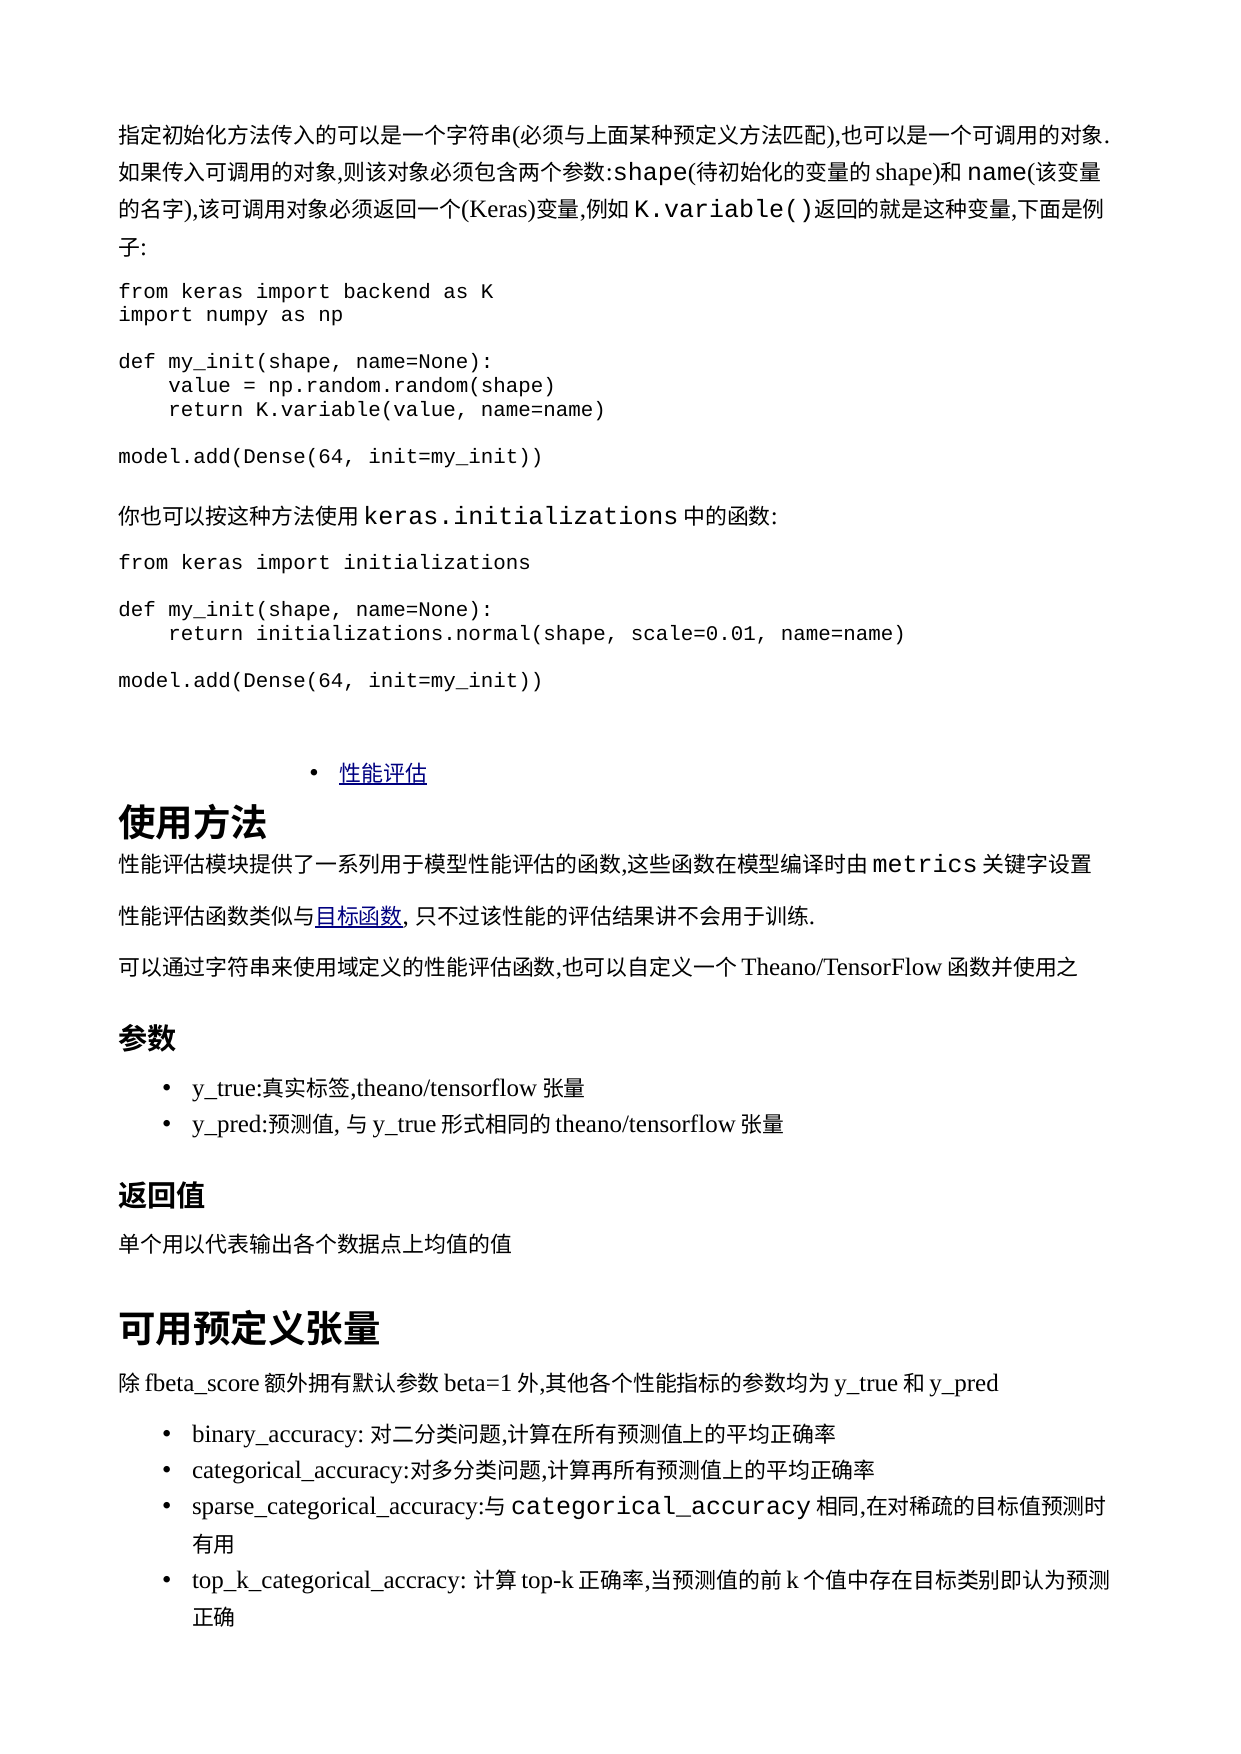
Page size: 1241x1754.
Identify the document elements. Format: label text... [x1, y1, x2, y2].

text model.add(Dense(64, init=my_init)) [118, 670, 1122, 693]
subtitle 返回值 [118, 1172, 1122, 1215]
text return initializations.normal(shape, scale=0.01, name=name) [118, 623, 1122, 646]
text 指定初始化方法传入的可以是一个字符串(必须与上面某种预定义方法匹配),也可以是一个可调用的对象.如果传入可调用的对象,则该对象必须包含两个参数:shape(待初始化的变量的shape)和name(该变量的名字),该可调用对象必须返回一个(Keras)变量,例如K.variable()返回的就是这种变量,下面是例子: [118, 118, 1122, 261]
list sparse_categorical_accuracy:与categorical_accuracy相同,在对稀疏的目标值预测时有用 [162, 1489, 1122, 1559]
text model.add(Dense(64, init=my_init)) [118, 446, 1122, 470]
list top_k_categorical_accracy: 计算top-k正确率,当预测值的前k个值中存在目标类别即认为预测正确 [162, 1563, 1122, 1631]
list y_pred:预测值, 与y_true形式相同的theano/tensorflow张量 [162, 1107, 1122, 1138]
text 性能评估模块提供了一系列用于模型性能评估的函数,这些函数在模型编译时由metrics关键字设置 [118, 847, 1122, 880]
text def my_init(shape, name=None): [118, 599, 1122, 623]
subtitle 可用预定义张量 [118, 1299, 1122, 1353]
text 性能评估函数类似与目标函数, 只不过该性能的评估结果讲不会用于训练. [118, 899, 1122, 931]
text 你也可以按这种方法使用keras.initializations中的函数: [118, 499, 1122, 532]
text 可以通过字符串来使用域定义的性能评估函数,也可以自定义一个Theano/TensorFlow函数并使用之 [118, 950, 1122, 982]
list y_true:真实标签,theano/tensorflow张量 [162, 1071, 1122, 1102]
subtitle 参数 [118, 1016, 1122, 1058]
text return K.variable(value, name=name) [118, 399, 1122, 422]
text import numpy as np [118, 304, 1122, 328]
subtitle 使用方法 [118, 792, 1122, 847]
list 性能评估 [309, 756, 1122, 788]
text from keras import backend as K [118, 281, 1122, 304]
text value = np.random.random(shape) [118, 375, 1122, 399]
text def my_init(shape, name=None): [118, 352, 1122, 375]
list categorical_accuracy:对多分类问题,计算再所有预测值上的平均正确率 [162, 1453, 1122, 1485]
text 除fbeta_score额外拥有默认参数beta=1外,其他各个性能指标的参数均为y_true和y_pred [118, 1366, 1122, 1397]
text 单个用以代表输出各个数据点上均值的值 [118, 1227, 1122, 1259]
list binary_accuracy: 对二分类问题,计算在所有预测值上的平均正确率 [162, 1417, 1122, 1448]
text from keras import initializations [118, 552, 1122, 575]
